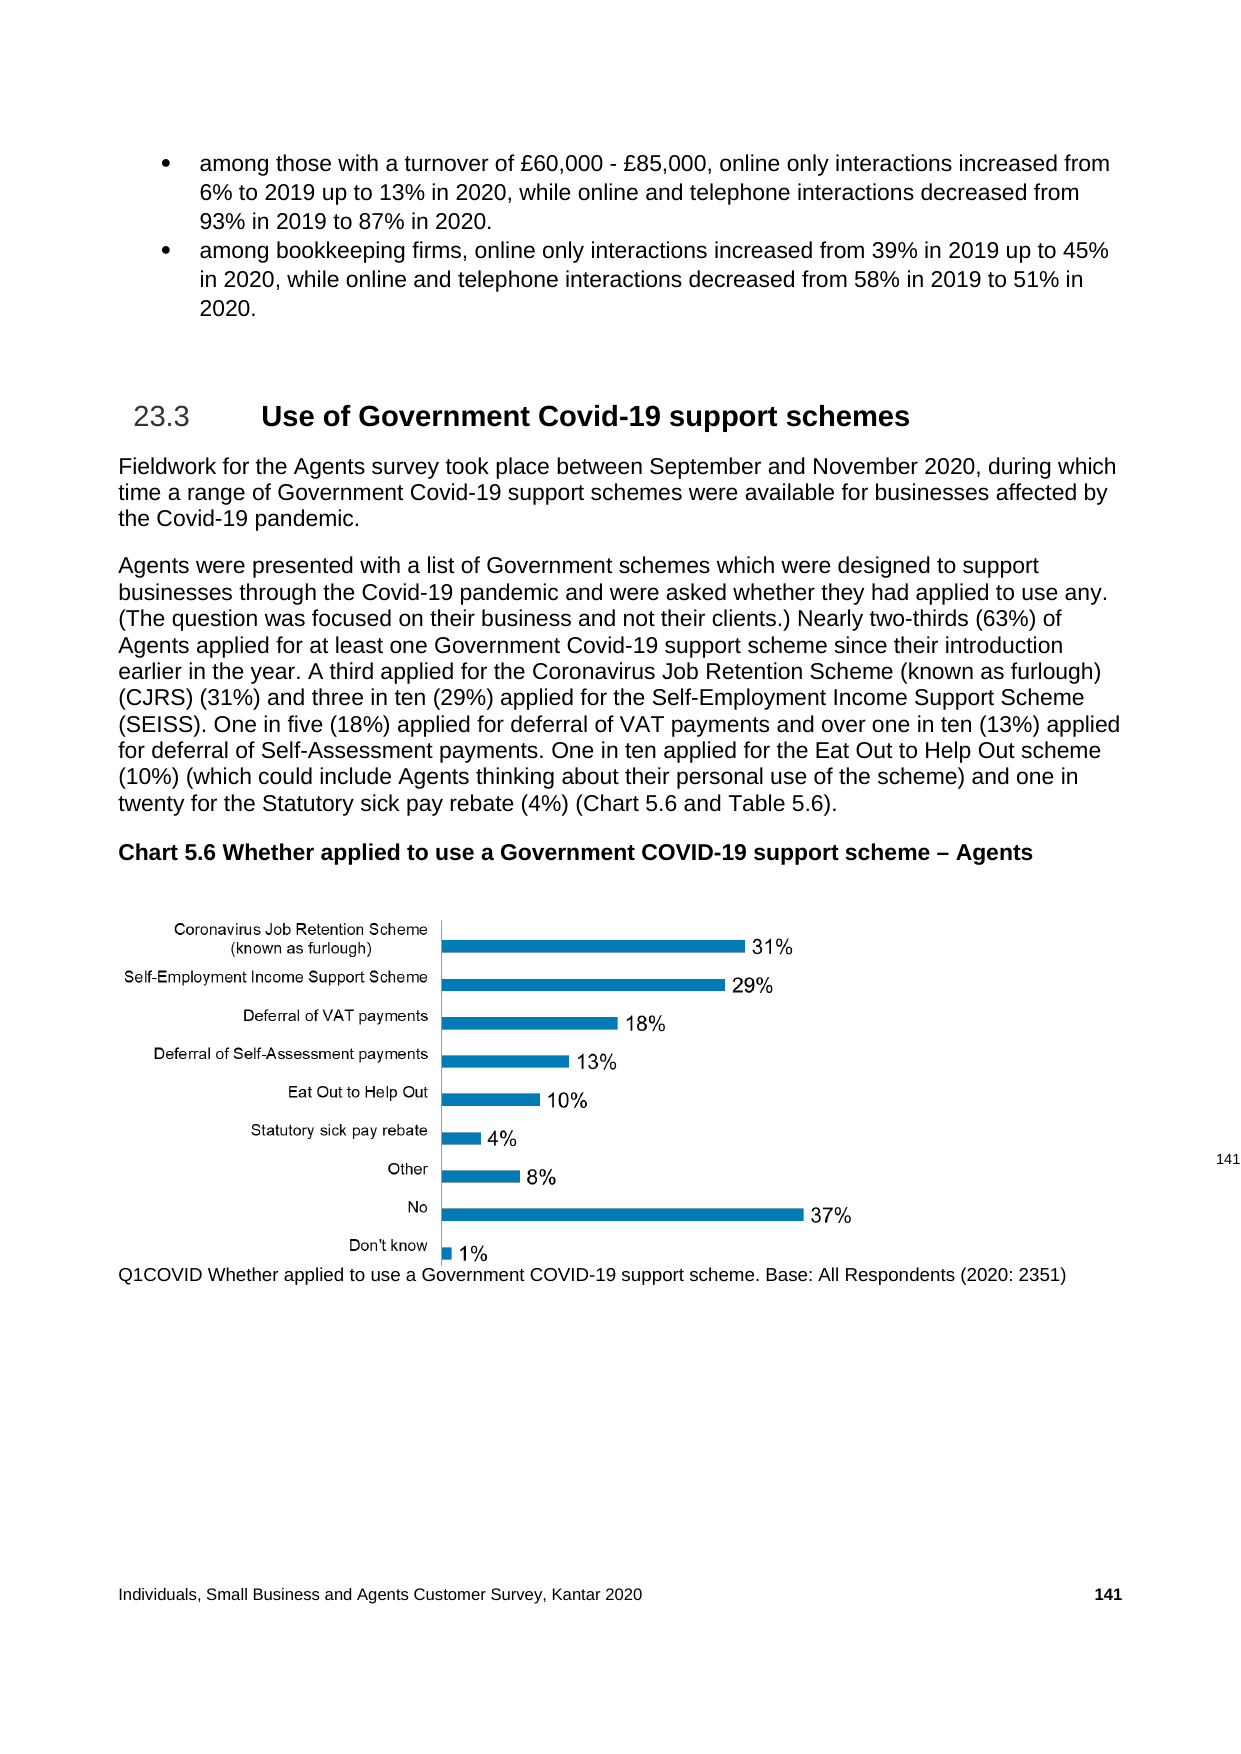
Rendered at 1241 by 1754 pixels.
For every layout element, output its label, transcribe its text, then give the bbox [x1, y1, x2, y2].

list among those with a turnover of £60,000 - £85,000, online only interactions increased from 6% to 2019 up to 13% in 2020, while online and telephone interactions decreased from 93% in 2019 to 87% in 2020. [162, 148, 1122, 235]
list among bookkeeping firms, online only interactions increased from 39% in 2019 up to 45% in 2020, while online and telephone interactions decreased from 58% in 2019 to 51% in 2020. [162, 235, 1122, 323]
text Chart 5.6 Whether applied to use a Government COVID-19 support scheme – Agents [118, 837, 1122, 866]
text Q1COVID Whether applied to use a Government COVID-19 support scheme. Base: All Respondents (2020: 2351) [118, 866, 1122, 1285]
text Fieldwork for the Agents survey took place between September and November 2020, during which time a range of Government Covid-19 support schemes were available for businesses affected by the Covid-19 pandemic. [118, 453, 1122, 532]
text Agents were presented with a list of Government schemes which were designed to support businesses through the Covid-19 pandemic and were asked whether they had applied to use any. (The question was focused on their business and not their clients.) Nearly two-thirds (63%) of Agents applied for at least one Government Covid-19 support scheme since their introduction earlier in the year. A third applied for the Coronavirus Job Retention Scheme (known as furlough) (CJRS) (31%) and three in ten (29%) applied for the Self-Employment Income Support Scheme (SEISS). One in five (18%) applied for deferral of VAT payments and over one in ten (13%) applied for deferral of Self-Assessment payments. One in ten applied for the Eat Out to Help Out scheme (10%) (which could include Agents thinking about their personal use of the scheme) and one in twenty for the Statutory sick pay rebate (4%) (Chart 5.6 and Table 5.6). [118, 552, 1122, 816]
subtitle Use of Government Covid-19 support schemes [133, 403, 1122, 432]
